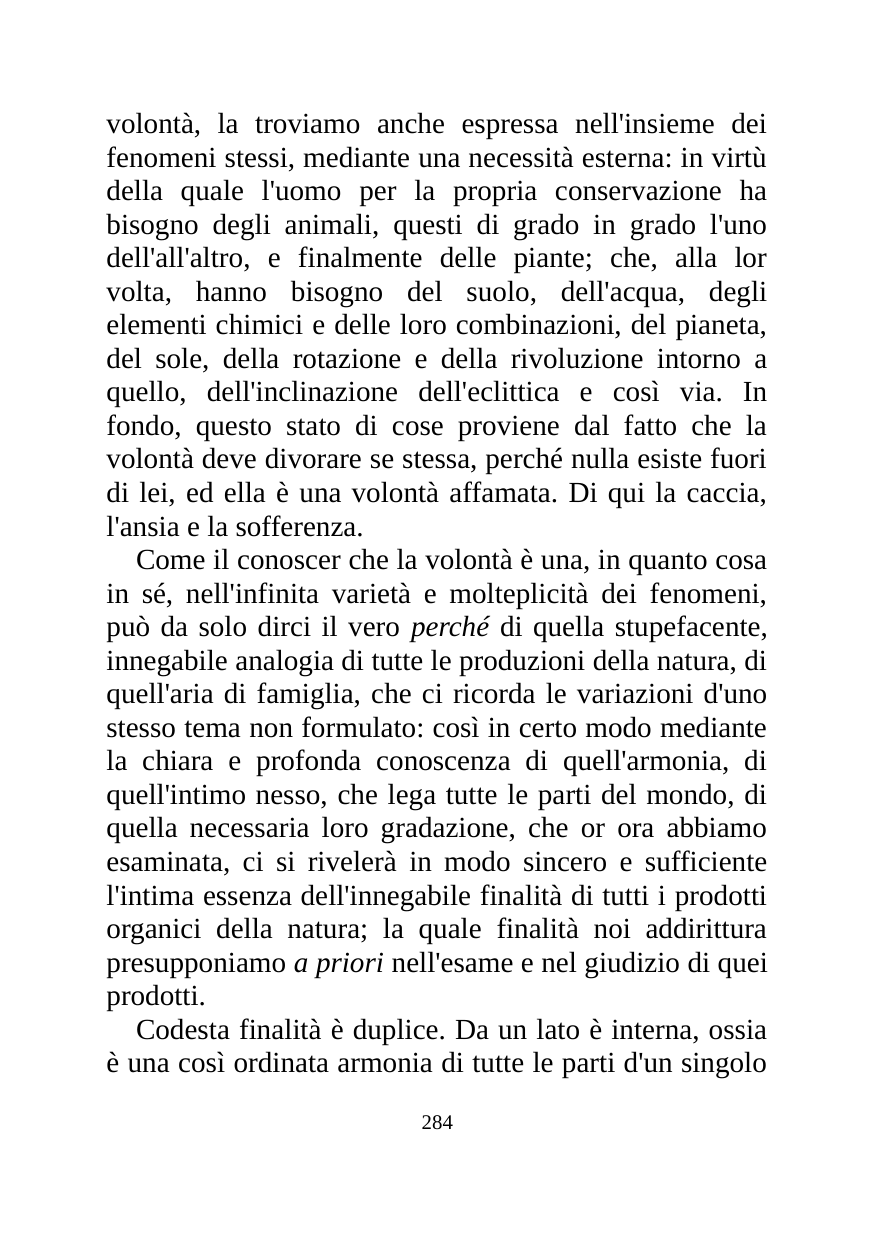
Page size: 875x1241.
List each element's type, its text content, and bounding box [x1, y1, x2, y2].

text Codesta finalità è duplice. Da un lato è interna, ossia è una così ordinata armonia di tutte le parti d'un singolo [106, 1012, 768, 1079]
text Come il conoscer che la volontà è una, in quanto cosa in sé, nell'infinita varietà e molteplicità dei fenomeni, può da solo dirci il vero perché di quella stupefacente, innegabile analogia di tutte le produzioni della natura, di quell'aria di famiglia, che ci ricorda le variazioni d'uno stesso tema non formulato: così in certo modo mediante la chiara e profonda conoscenza di quell'armonia, di quell'intimo nesso, che lega tutte le parti del mondo, di quella necessaria loro gradazione, che or ora abbiamo esaminata, ci si rivelerà in modo sincero e sufficiente l'intima essenza dell'innegabile finalità di tutti i prodotti organici della natura; la quale finalità noi addirittura presupponiamo a priori nell'esame e nel giudizio di quei prodotti. [106, 542, 768, 1012]
text volontà, la troviamo anche espressa nell'insieme dei fenomeni stessi, mediante una necessità esterna: in virtù della quale l'uomo per la propria conservazione ha bisogno degli animali, questi di grado in grado l'uno dell'all'altro, e finalmente delle piante; che, alla lor volta, hanno bisogno del suolo, dell'acqua, degli elementi chimici e delle loro combinazioni, del pianeta, del sole, della rotazione e della rivoluzione intorno a quello, dell'inclinazione dell'eclittica e così via. In fondo, questo stato di cose proviene dal fatto che la volontà deve divorare se stessa, perché nulla esiste fuori di lei, ed ella è una volontà affamata. Di qui la caccia, l'ansia e la sofferenza. [106, 106, 768, 542]
